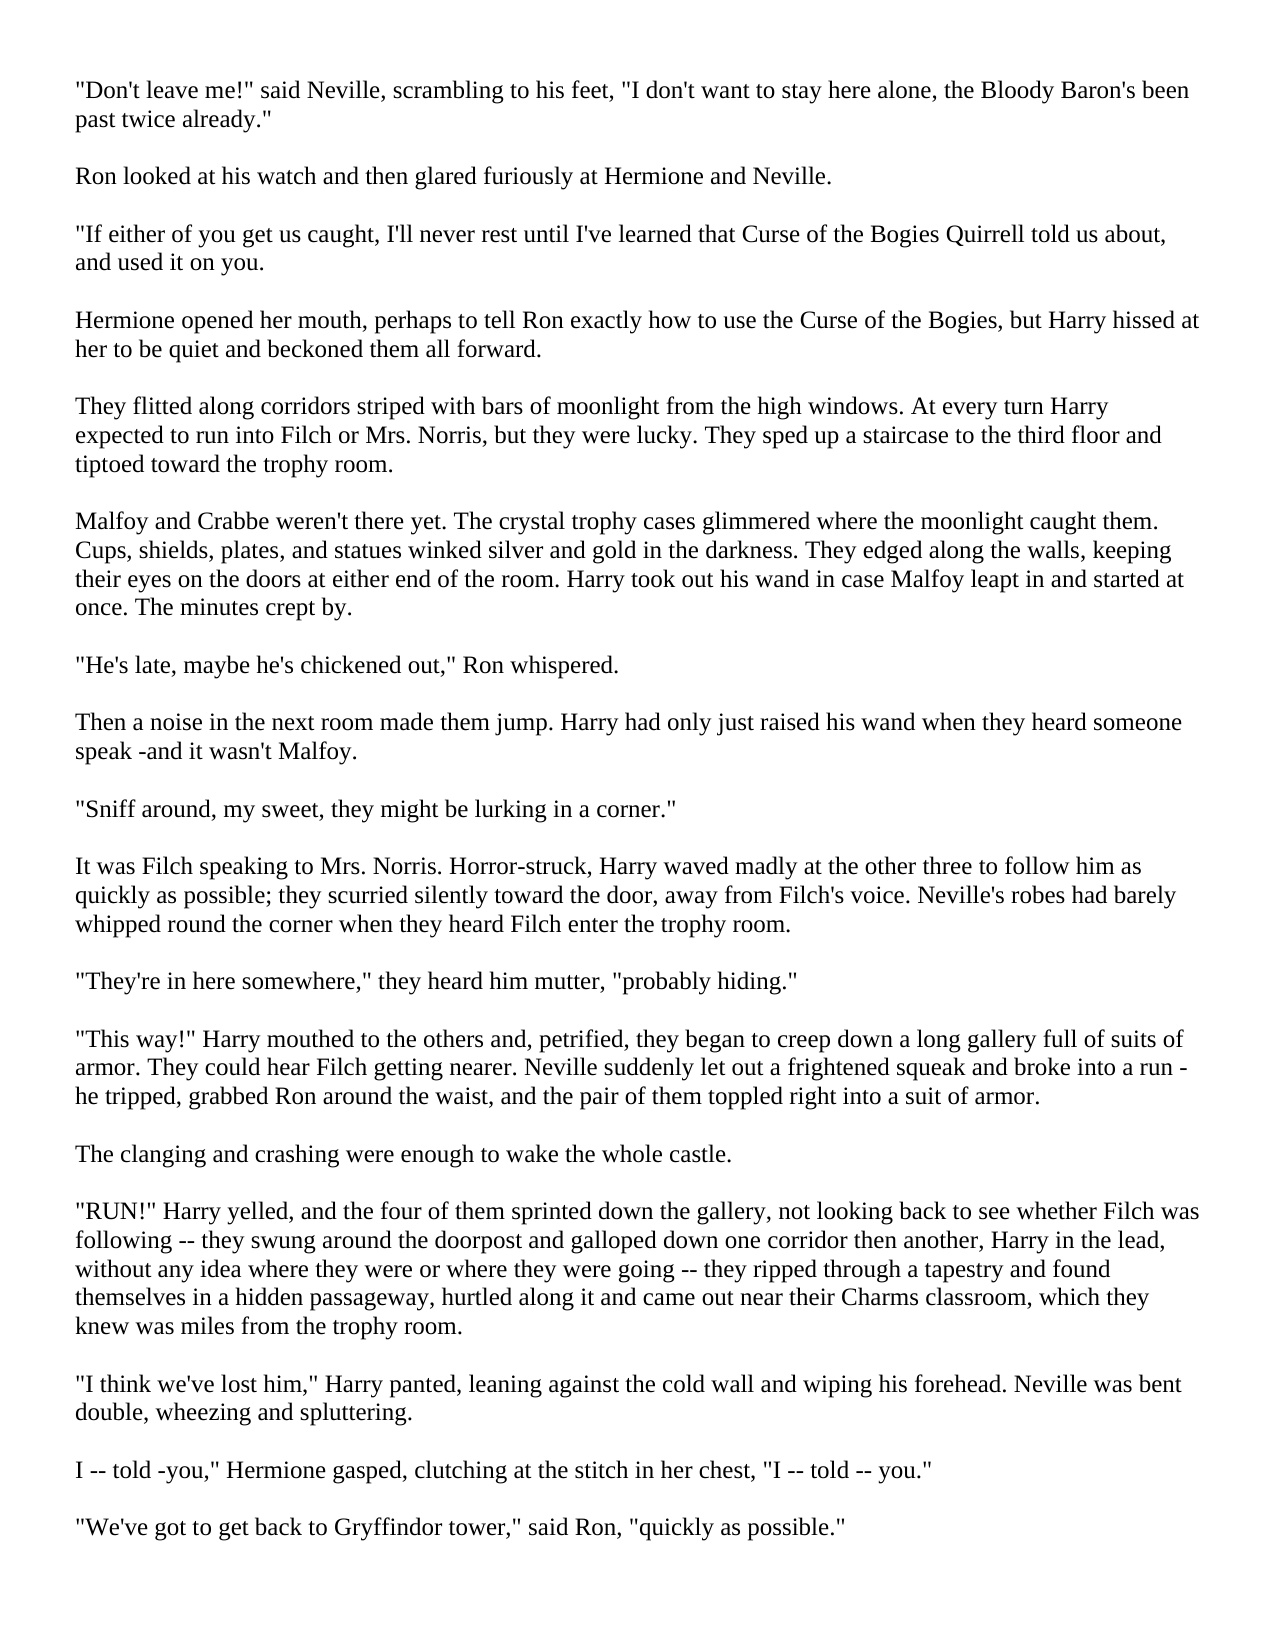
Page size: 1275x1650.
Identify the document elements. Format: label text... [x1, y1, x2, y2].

text "I think we've lost him," Harry panted, leaning against the cold wall and wiping his forehead. Neville was bent double, wheezing and spluttering. [75, 1369, 1200, 1426]
text "He's late, maybe he's chickened out," Ron whispered. [75, 650, 1200, 679]
text "They're in here somewhere," they heard him mutter, "probably hiding." [75, 966, 1200, 995]
text They flitted along corridors striped with bars of moonlight from the high windows. At every turn Harry expected to run into Filch or Mrs. Norris, but they were lucky. They sped up a staircase to the third floor and tiptoed toward the trophy room. [75, 391, 1200, 477]
text I -- told -you," Hermione gasped, clutching at the stitch in her chest, "I -- told -- you." [75, 1455, 1200, 1484]
text "Sniff around, my sweet, they might be lurking in a corner." [75, 794, 1200, 822]
text "We've got to get back to Gryffindor tower," said Ron, "quickly as possible." [75, 1512, 1200, 1541]
text "Don't leave me!" said Neville, scrambling to his feet, "I don't want to stay here alone, the Bloody Baron's been past twice already." [75, 75, 1200, 132]
text Malfoy and Crabbe weren't there yet. The crystal trophy cases glimmered where the moonlight caught them. Cups, shields, plates, and statues winked silver and gold in the darkness. They edged along the walls, keeping their eyes on the doors at either end of the room. Harry took out his wand in case Malfoy leapt in and started at once. The minutes crept by. [75, 506, 1200, 621]
text It was Filch speaking to Mrs. Norris. Horror-struck, Harry waved madly at the other three to follow him as quickly as possible; they scurried silently toward the door, away from Filch's voice. Neville's robes had barely whipped round the corner when they heard Filch enter the trophy room. [75, 851, 1200, 937]
text Then a noise in the next room made them jump. Harry had only just raised his wand when they heard someone speak -and it wasn't Malfoy. [75, 707, 1200, 765]
text "RUN!" Harry yelled, and the four of them sprinted down the gallery, not looking back to see whether Filch was following -- they swung around the doorpost and galloped down one corridor then another, Harry in the lead, without any idea where they were or where they were going -- they ripped through a tapestry and found themselves in a hidden passageway, hurtled along it and came out near their Charms classroom, which they knew was miles from the trophy room. [75, 1196, 1200, 1340]
text The clanging and crashing were enough to wake the whole castle. [75, 1139, 1200, 1167]
text "If either of you get us caught, I'll never rest until I've learned that Curse of the Bogies Quirrell told us about, and used it on you. [75, 219, 1200, 276]
text Ron looked at his watch and then glared furiously at Hermione and Neville. [75, 161, 1200, 190]
text Hermione opened her mouth, perhaps to tell Ron exactly how to use the Curse of the Bogies, but Harry hissed at her to be quiet and beckoned them all forward. [75, 305, 1200, 362]
text "This way!" Harry mouthed to the others and, petrified, they began to creep down a long gallery full of suits of armor. They could hear Filch getting nearer. Neville suddenly let out a frightened squeak and broke into a run -he tripped, grabbed Ron around the waist, and the pair of them toppled right into a suit of armor. [75, 1024, 1200, 1110]
